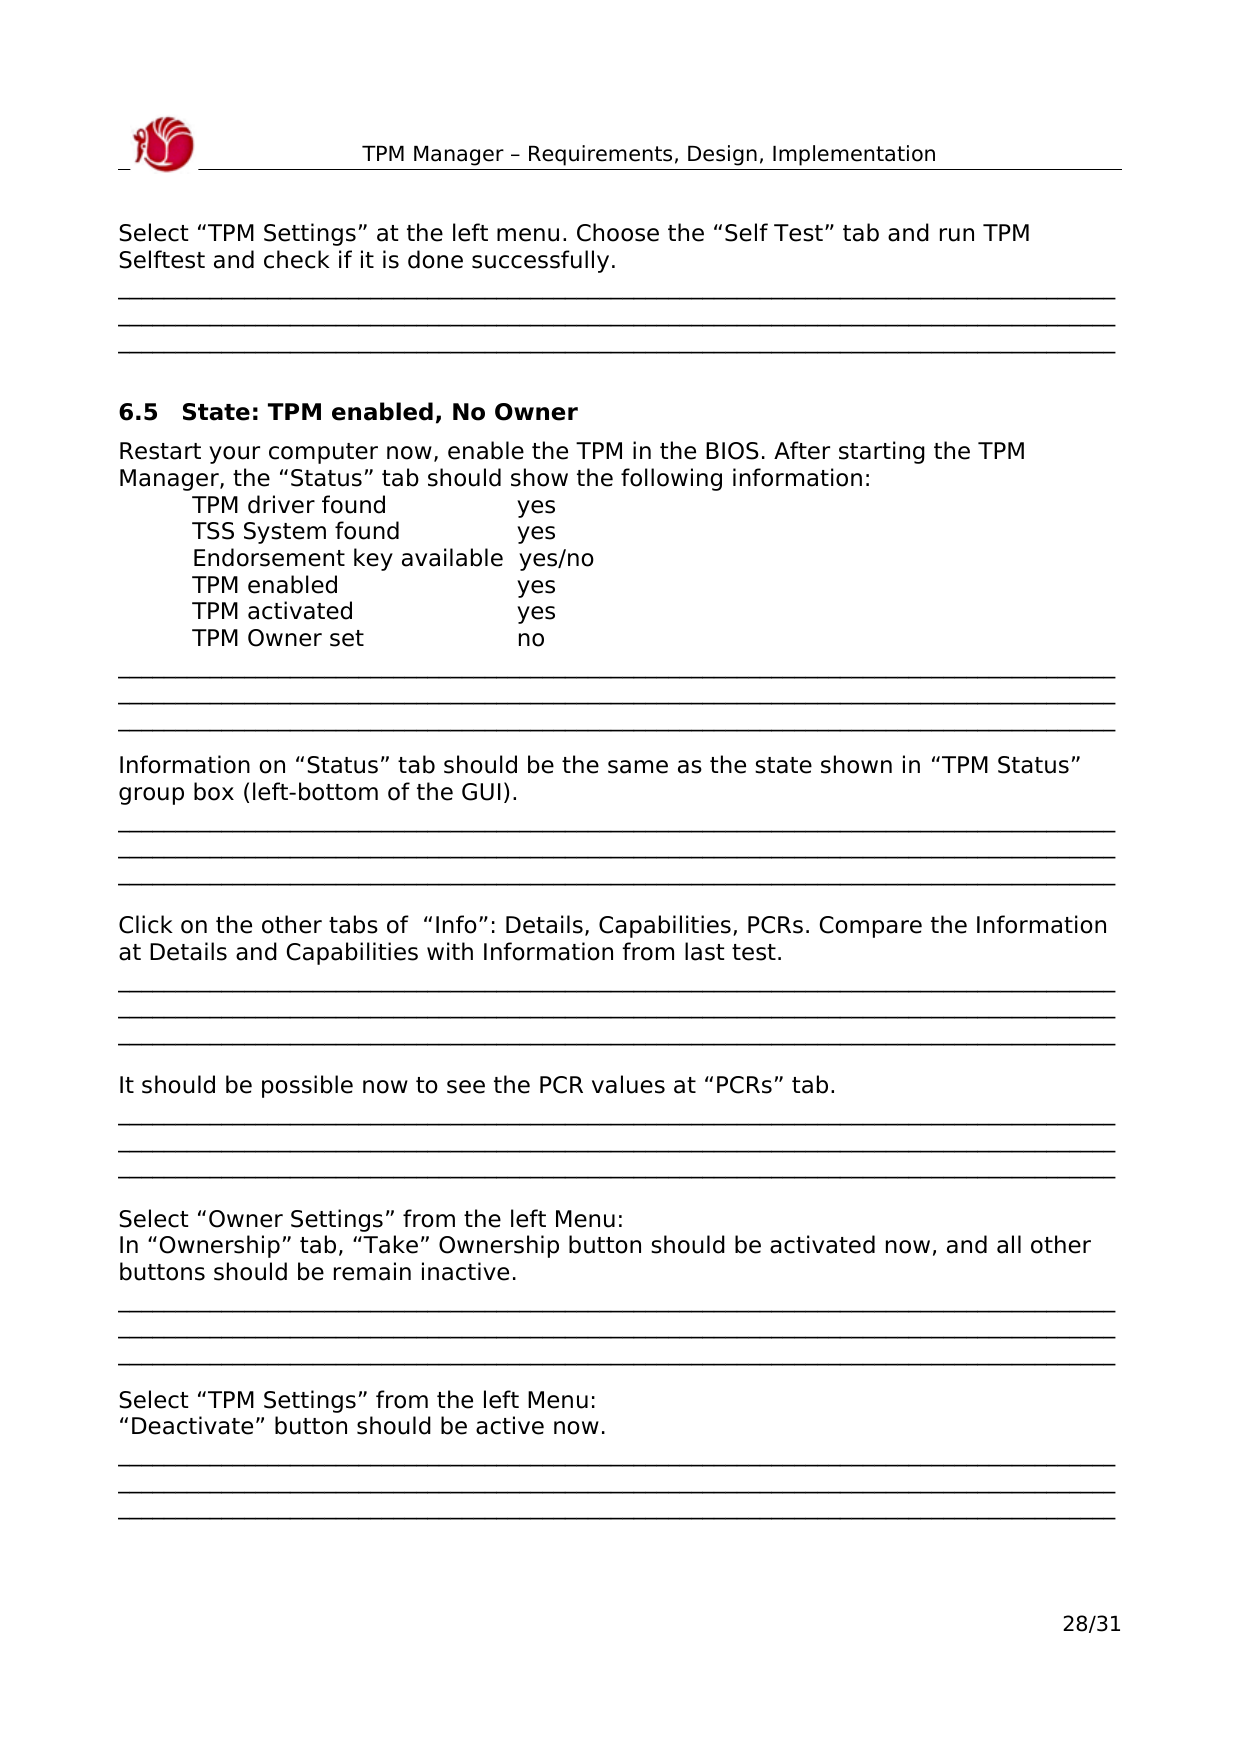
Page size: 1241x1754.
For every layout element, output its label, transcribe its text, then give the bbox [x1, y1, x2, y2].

text Endorsement key available yes/no [118, 545, 1122, 572]
text Select “TPM Settings” at the left menu. Choose the “Self Test” tab and run TPM Selftest and check if it is done successfully. [118, 220, 1122, 273]
picture [130, 114, 199, 174]
text Select “Owner Settings” from the left Menu: [118, 1206, 1122, 1233]
text “Deactivate” button should be active now. [118, 1413, 1122, 1440]
text TPM activated yes [118, 598, 1122, 625]
subtitle State: TPM enabled, No Owner [118, 399, 1122, 426]
text In “Ownership” tab, “Take” Ownership button should be activated now, and all other buttons should be remain inactive. [118, 1233, 1122, 1286]
text _____________________________________________________________________________________________________________________________________________________________________________________________________________________________________________________________________ [118, 1286, 1122, 1366]
text Information on “Status” tab should be the same as the state shown in “TPM Status” group box (left-bottom of the GUI). [118, 753, 1122, 806]
text _____________________________________________________________________________________________________________________________________________________________________________________________________________________________________________________________________ [118, 1440, 1122, 1520]
text TPM driver found yes [118, 492, 1122, 518]
text _____________________________________________________________________________________________________________________________________________________________________________________________________________________________________________________________________ [118, 652, 1122, 732]
text _____________________________________________________________________________________________________________________________________________________________________________________________________________________________________________________________________ [118, 966, 1122, 1046]
text Restart your computer now, enable the TPM in the BIOS. After starting the TPM Manager, the “Status” tab should show the following information: [118, 438, 1122, 492]
text _____________________________________________________________________________________________________________________________________________________________________________________________________________________________________________________________________ [118, 806, 1122, 886]
text _____________________________________________________________________________________________________________________________________________________________________________________________________________________________________________________________________ [118, 273, 1122, 353]
text Click on the other tabs of “Info”: Details, Capabilities, PCRs. Compare the Information at Details and Capabilities with Information from last test. [118, 913, 1122, 966]
text TPM Owner set no [118, 625, 1122, 652]
text Select “TPM Settings” from the left Menu: [118, 1387, 1122, 1413]
text It should be possible now to see the PCR values at “PCRs” tab. [118, 1073, 1122, 1099]
text _____________________________________________________________________________________________________________________________________________________________________________________________________________________________________________________________________ [118, 1099, 1122, 1179]
text TSS System found yes [118, 518, 1122, 545]
text TPM enabled yes [118, 572, 1122, 598]
